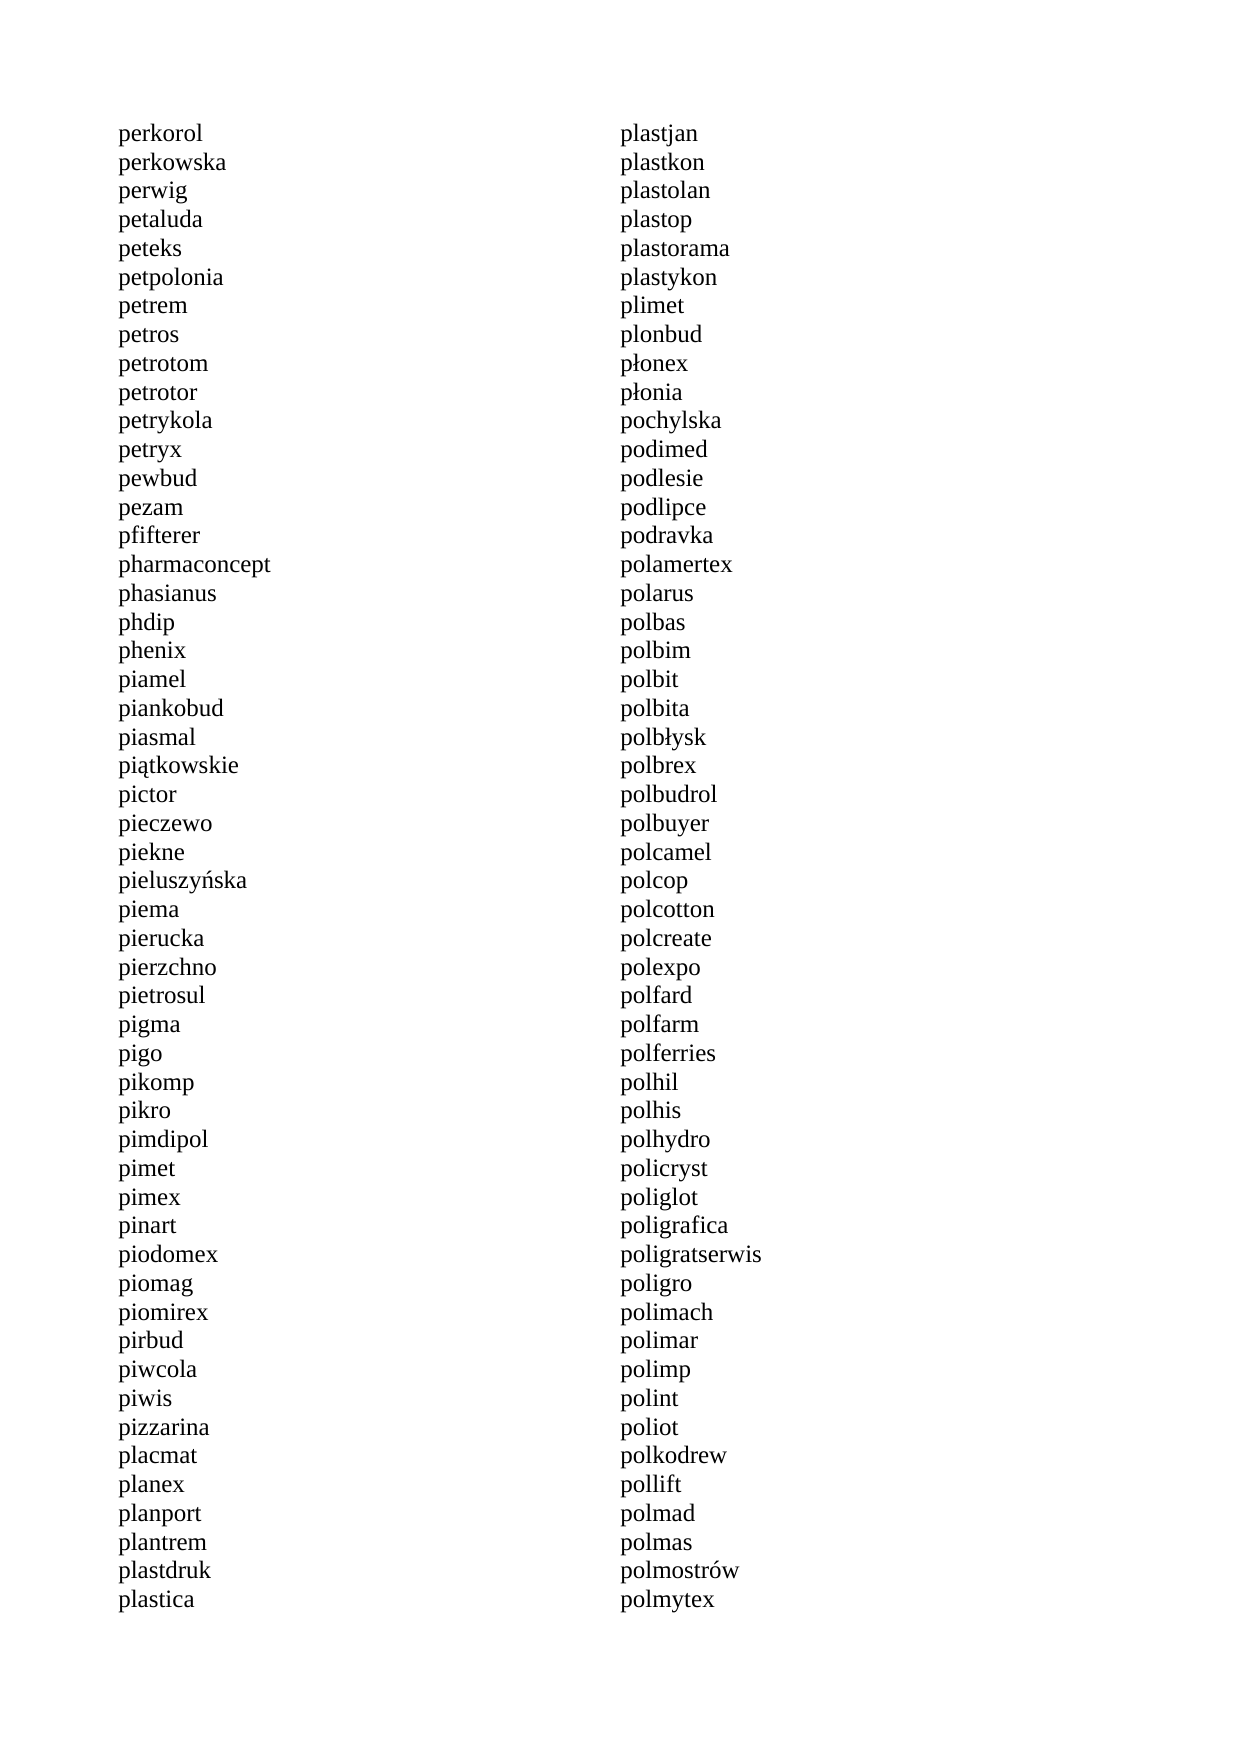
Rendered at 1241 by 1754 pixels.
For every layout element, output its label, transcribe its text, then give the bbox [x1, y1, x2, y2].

text peteks [118, 233, 620, 262]
text phasianus [118, 578, 620, 607]
text polamertex [620, 549, 1122, 578]
text polcamel [620, 837, 1122, 866]
text pikro [118, 1096, 620, 1124]
text piamel [118, 664, 620, 693]
text planex [118, 1469, 620, 1498]
text polbim [620, 636, 1122, 664]
text plastop [620, 204, 1122, 233]
text placmat [118, 1441, 620, 1469]
text plastica [118, 1584, 620, 1613]
text pimdipol [118, 1124, 620, 1153]
text petrem [118, 291, 620, 319]
text plastjan [620, 118, 1122, 147]
text polimar [620, 1326, 1122, 1354]
text polmas [620, 1527, 1122, 1556]
text piasmal [118, 722, 620, 751]
text plonbud [620, 319, 1122, 348]
text polbłysk [620, 722, 1122, 751]
text pewbud [118, 463, 620, 492]
text plastolan [620, 176, 1122, 204]
text podlipce [620, 492, 1122, 521]
text podimed [620, 434, 1122, 463]
text polmostrów [620, 1556, 1122, 1584]
text pinart [118, 1211, 620, 1239]
text piodomex [118, 1239, 620, 1268]
text polimp [620, 1354, 1122, 1383]
text polmad [620, 1498, 1122, 1527]
text polimach [620, 1297, 1122, 1326]
text polbita [620, 693, 1122, 722]
text policryst [620, 1153, 1122, 1182]
text poligratserwis [620, 1239, 1122, 1268]
text pikomp [118, 1067, 620, 1096]
text pieczewo [118, 808, 620, 837]
text płonex [620, 348, 1122, 377]
text polfard [620, 981, 1122, 1009]
text pigma [118, 1009, 620, 1038]
text piątkowskie [118, 751, 620, 779]
text pfifterer [118, 521, 620, 549]
text phenix [118, 636, 620, 664]
text polarus [620, 578, 1122, 607]
text polcotton [620, 894, 1122, 923]
text petrotom [118, 348, 620, 377]
text piomag [118, 1268, 620, 1297]
text pochylska [620, 406, 1122, 434]
text polbuyer [620, 808, 1122, 837]
text polcop [620, 866, 1122, 894]
text pirbud [118, 1326, 620, 1354]
text polkodrew [620, 1441, 1122, 1469]
text phdip [118, 607, 620, 636]
text płonia [620, 377, 1122, 406]
text polbas [620, 607, 1122, 636]
text polexpo [620, 952, 1122, 981]
text polbrex [620, 751, 1122, 779]
text poligro [620, 1268, 1122, 1297]
text polint [620, 1383, 1122, 1412]
text poliglot [620, 1182, 1122, 1211]
text poliot [620, 1412, 1122, 1441]
text polhil [620, 1067, 1122, 1096]
text piekne [118, 837, 620, 866]
text polbudrol [620, 779, 1122, 808]
text pictor [118, 779, 620, 808]
text polhydro [620, 1124, 1122, 1153]
text poligrafica [620, 1211, 1122, 1239]
text podravka [620, 521, 1122, 549]
text pigo [118, 1038, 620, 1067]
text piomirex [118, 1297, 620, 1326]
text petryx [118, 434, 620, 463]
text piankobud [118, 693, 620, 722]
text pharmaconcept [118, 549, 620, 578]
text plastykon [620, 262, 1122, 291]
text plastkon [620, 147, 1122, 176]
text perkowska [118, 147, 620, 176]
text pierzchno [118, 952, 620, 981]
text petpolonia [118, 262, 620, 291]
text polbit [620, 664, 1122, 693]
text petros [118, 319, 620, 348]
text plastdruk [118, 1556, 620, 1584]
text pezam [118, 492, 620, 521]
text pierucka [118, 923, 620, 952]
text pimex [118, 1182, 620, 1211]
text petrykola [118, 406, 620, 434]
text polcreate [620, 923, 1122, 952]
text petaluda [118, 204, 620, 233]
text polferries [620, 1038, 1122, 1067]
text podlesie [620, 463, 1122, 492]
text pimet [118, 1153, 620, 1182]
text perkorol [118, 118, 620, 147]
text piwis [118, 1383, 620, 1412]
text petrotor [118, 377, 620, 406]
text polmytex [620, 1584, 1122, 1613]
text piema [118, 894, 620, 923]
text planport [118, 1498, 620, 1527]
text plimet [620, 291, 1122, 319]
text pizzarina [118, 1412, 620, 1441]
text piwcola [118, 1354, 620, 1383]
text perwig [118, 176, 620, 204]
text pieluszyńska [118, 866, 620, 894]
text polfarm [620, 1009, 1122, 1038]
text pollift [620, 1469, 1122, 1498]
text polhis [620, 1096, 1122, 1124]
text plantrem [118, 1527, 620, 1556]
text plastorama [620, 233, 1122, 262]
text pietrosul [118, 981, 620, 1009]
